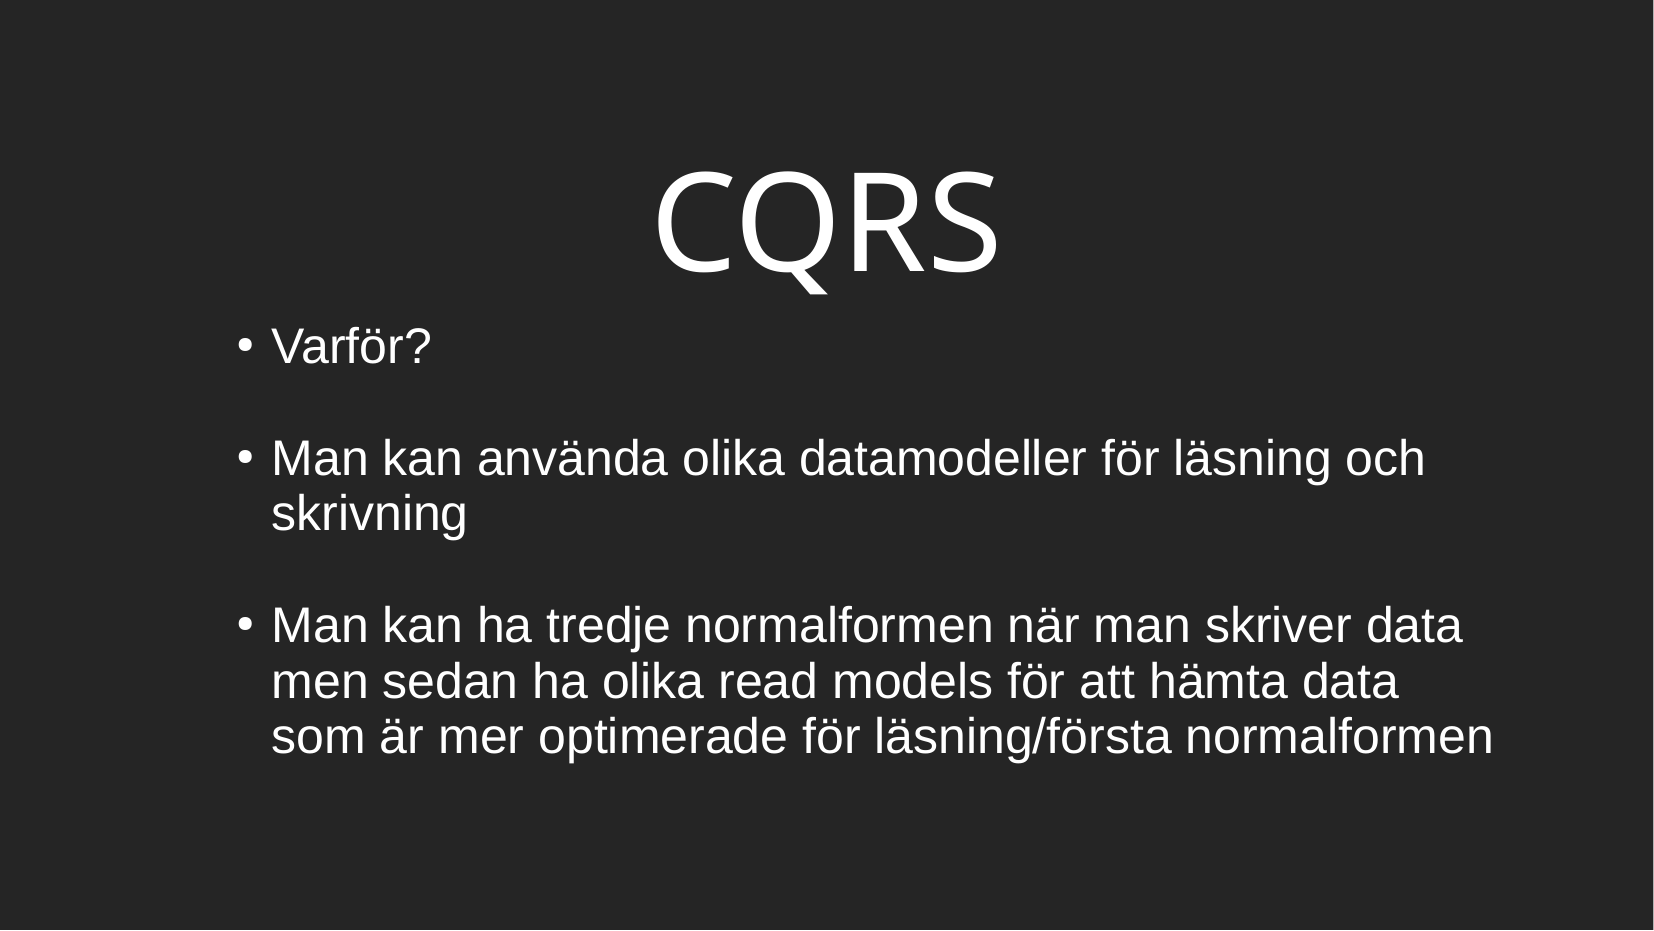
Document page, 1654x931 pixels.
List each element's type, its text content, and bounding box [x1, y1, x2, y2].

title CQRS [82, 110, 1571, 325]
text_box Varför? Man kan använda olika datamodeller för läsning och skrivning Man kan ha tredje normalformen när man skriver data men sedan ha olika read models för att hämta data som är mer optimerade för läsning/första normalformen [236, 318, 1506, 765]
